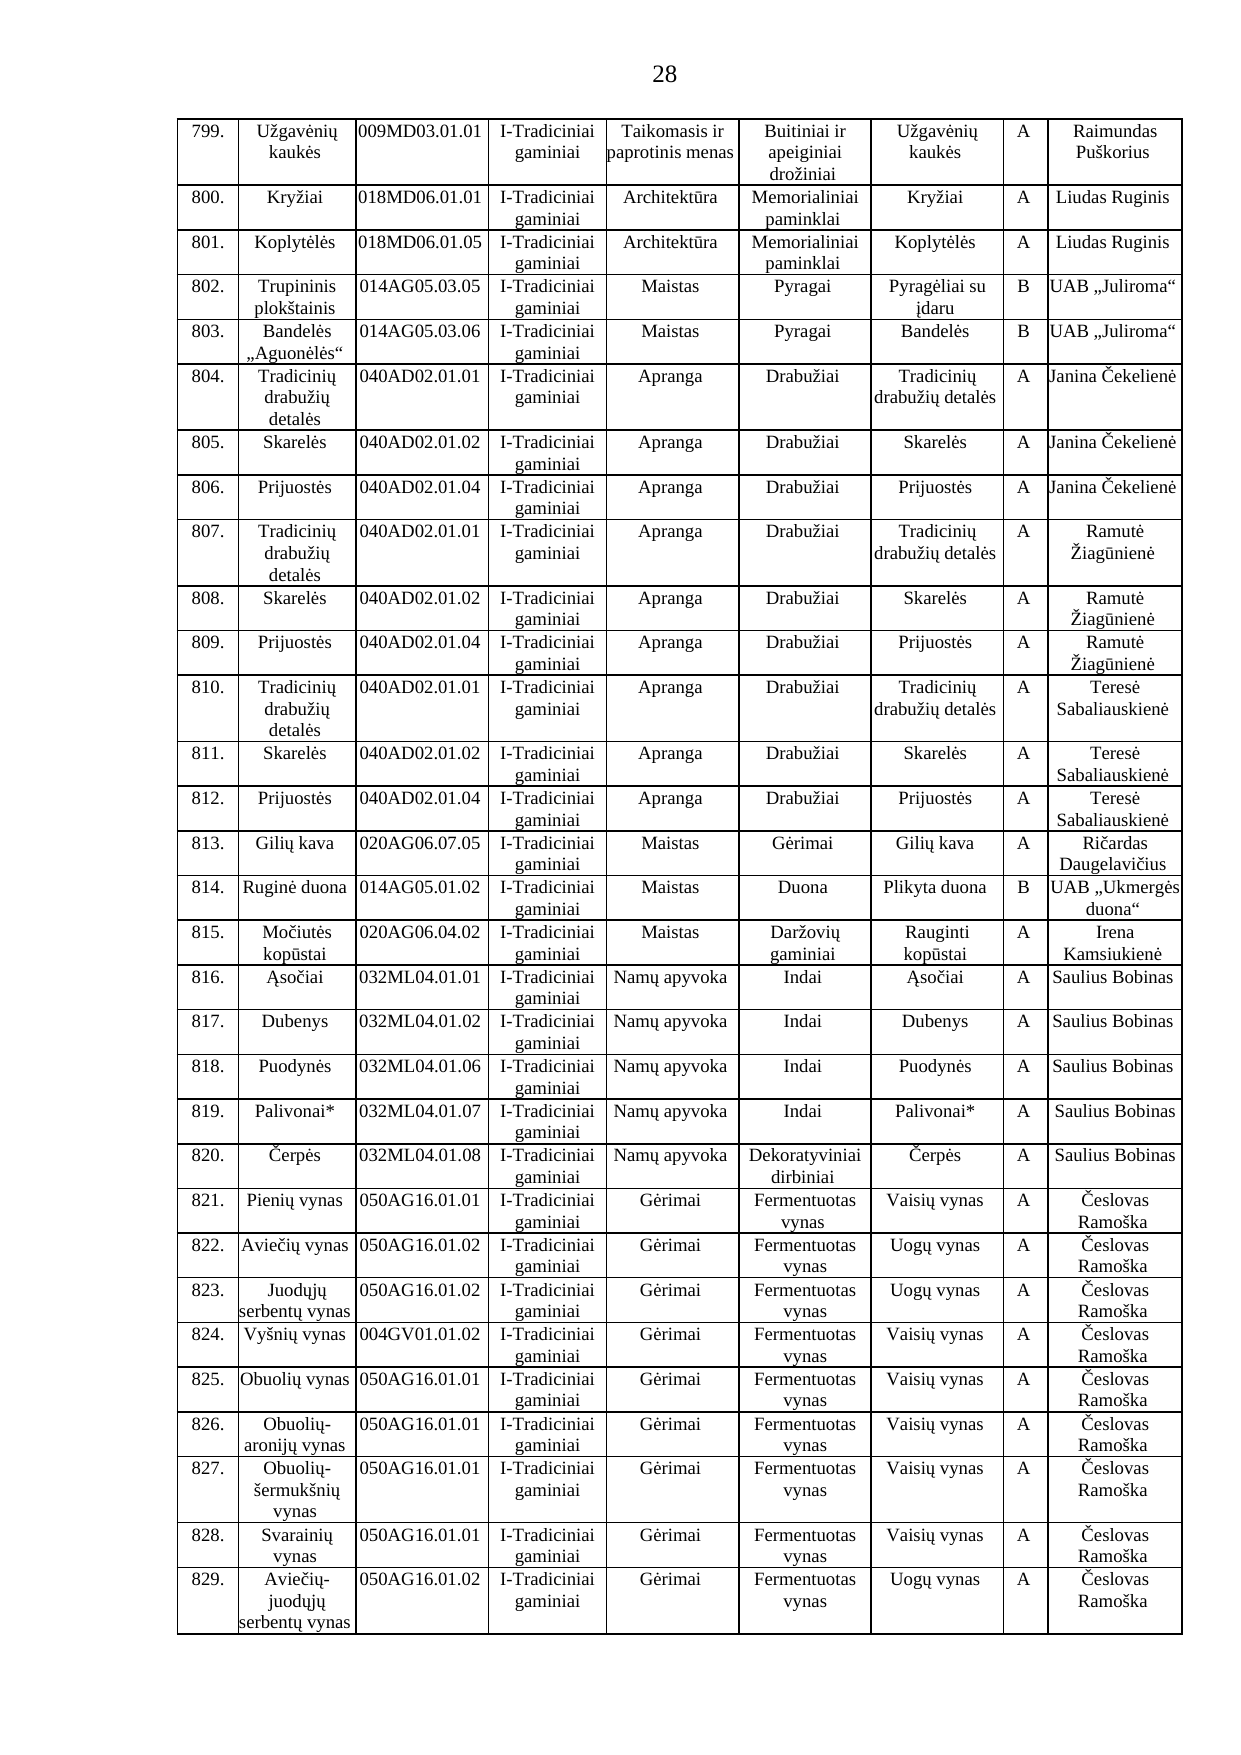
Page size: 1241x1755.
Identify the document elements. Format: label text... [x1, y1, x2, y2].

table_cell A [1004, 365, 1047, 429]
table_cell Pyragėliai su įdaru [872, 275, 1003, 318]
table_cell I-Tradiciniai gaminiai [489, 1523, 606, 1567]
table_cell 032ML04.01.07 [357, 1100, 488, 1143]
table_cell 801. [178, 231, 238, 274]
table_cell Drabužiai [740, 787, 870, 830]
table_cell Saulius Bobinas [1049, 966, 1181, 1009]
table_cell Svarainių vynas [239, 1523, 355, 1567]
table_cell Prijuostės [872, 631, 1003, 674]
table_cell Kryžiai [239, 186, 355, 229]
table_cell Aviečių vynas [239, 1234, 355, 1277]
table_cell Obuolių-šermukšnių vynas [239, 1457, 355, 1522]
table_cell 018MD06.01.05 [357, 231, 488, 274]
table_cell Rauginti kopūstai [872, 921, 1003, 964]
table_cell Drabužiai [740, 631, 870, 674]
table_cell 823. [178, 1278, 238, 1322]
table_cell Architektūra [607, 186, 738, 229]
table_cell Gėrimai [607, 1568, 738, 1633]
table_cell I-Tradiciniai gaminiai [489, 231, 606, 274]
table_cell Fermentuotas vynas [740, 1234, 870, 1277]
table_cell I-Tradiciniai gaminiai [489, 1010, 606, 1053]
table_cell Ramutė Žiagūnienė [1049, 520, 1181, 585]
table_cell Česlovas Ramoška [1049, 1413, 1181, 1456]
table_cell B [1004, 275, 1047, 318]
table_cell Močiutės kopūstai [239, 921, 355, 964]
table_cell Česlovas Ramoška [1049, 1234, 1181, 1277]
table_cell Bandelės [872, 320, 1003, 363]
table_cell Fermentuotas vynas [740, 1413, 870, 1456]
table_cell Tradicinių drabužių detalės [872, 676, 1003, 741]
table_cell Indai [740, 966, 870, 1009]
table_cell A [1004, 520, 1047, 585]
table_cell A [1004, 1189, 1047, 1232]
table_cell Čerpės [239, 1145, 355, 1187]
table_cell A [1004, 1100, 1047, 1143]
table_cell Prijuostės [239, 631, 355, 674]
table_cell A [1004, 231, 1047, 274]
table_cell Dubenys [239, 1010, 355, 1053]
table_cell Drabužiai [740, 431, 870, 474]
table_cell Vyšnių vynas [239, 1323, 355, 1366]
table_cell 014AG05.01.02 [357, 876, 488, 919]
table_cell 009MD03.01.01 [357, 120, 488, 184]
table_cell Fermentuotas vynas [740, 1323, 870, 1366]
table_cell Palivonai* [872, 1100, 1003, 1143]
table_cell 020AG06.04.02 [357, 921, 488, 964]
table_cell I-Tradiciniai gaminiai [489, 431, 606, 474]
table_cell Obuolių-aronijų vynas [239, 1413, 355, 1456]
table_cell 040AD02.01.04 [357, 631, 488, 674]
table_cell Skarelės [239, 742, 355, 785]
table_cell Prijuostės [872, 476, 1003, 519]
table_cell Duona [740, 876, 870, 919]
table_cell Saulius Bobinas [1049, 1100, 1181, 1143]
table_cell Česlovas Ramoška [1049, 1278, 1181, 1322]
table_cell UAB „Juliroma“ [1049, 320, 1181, 363]
table_cell Gėrimai [607, 1234, 738, 1277]
table_cell Drabužiai [740, 520, 870, 585]
table_cell A [1004, 1523, 1047, 1567]
table_cell Prijuostės [239, 787, 355, 830]
table_cell 807. [178, 520, 238, 585]
table_cell Puodynės [239, 1055, 355, 1098]
table_cell Maistas [607, 876, 738, 919]
table_cell I-Tradiciniai gaminiai [489, 742, 606, 785]
table_cell 004GV01.01.02 [357, 1323, 488, 1366]
table_cell 822. [178, 1234, 238, 1277]
table_cell Maistas [607, 832, 738, 875]
table_cell A [1004, 1010, 1047, 1053]
table_cell A [1004, 787, 1047, 830]
table_cell I-Tradiciniai gaminiai [489, 186, 606, 229]
table_cell Apranga [607, 365, 738, 429]
table_cell Palivonai* [239, 1100, 355, 1143]
table_cell Teresė Sabaliauskienė [1049, 742, 1181, 785]
table_cell Koplytėlės [872, 231, 1003, 274]
table_cell Bandelės „Aguonėlės“ [239, 320, 355, 363]
table_cell I-Tradiciniai gaminiai [489, 1568, 606, 1633]
table_cell 040AD02.01.01 [357, 520, 488, 585]
table_cell Gėrimai [607, 1523, 738, 1567]
table_cell Apranga [607, 631, 738, 674]
table_cell Fermentuotas vynas [740, 1568, 870, 1633]
table_cell Pienių vynas [239, 1189, 355, 1232]
table_cell I-Tradiciniai gaminiai [489, 966, 606, 1009]
table_cell Skarelės [872, 587, 1003, 630]
table_cell 828. [178, 1523, 238, 1567]
table_cell I-Tradiciniai gaminiai [489, 120, 606, 184]
table_cell 050AG16.01.01 [357, 1368, 488, 1411]
table_cell Liudas Ruginis [1049, 186, 1181, 229]
table_cell Gėrimai [607, 1278, 738, 1322]
table_cell 014AG05.03.05 [357, 275, 488, 318]
table_cell Namų apyvoka [607, 1055, 738, 1098]
table_cell Memorialiniai paminklai [740, 186, 870, 229]
table_cell Tradicinių drabužių detalės [239, 520, 355, 585]
table_cell UAB „Juliroma“ [1049, 275, 1181, 318]
table_cell Plikyta duona [872, 876, 1003, 919]
table_cell Saulius Bobinas [1049, 1010, 1181, 1053]
table_cell 824. [178, 1323, 238, 1366]
table_cell Apranga [607, 787, 738, 830]
table_cell 827. [178, 1457, 238, 1522]
table_cell A [1004, 1234, 1047, 1277]
table_cell Fermentuotas vynas [740, 1368, 870, 1411]
table_cell A [1004, 1278, 1047, 1322]
table_cell Dubenys [872, 1010, 1003, 1053]
table_cell I-Tradiciniai gaminiai [489, 520, 606, 585]
table_cell I-Tradiciniai gaminiai [489, 1189, 606, 1232]
table_cell Uogų vynas [872, 1568, 1003, 1633]
table_cell Drabužiai [740, 676, 870, 741]
table_cell I-Tradiciniai gaminiai [489, 1413, 606, 1456]
table_cell I-Tradiciniai gaminiai [489, 631, 606, 674]
table_cell Ramutė Žiagūnienė [1049, 587, 1181, 630]
table_cell 803. [178, 320, 238, 363]
table_cell I-Tradiciniai gaminiai [489, 587, 606, 630]
table_cell 810. [178, 676, 238, 741]
table_cell Vaisių vynas [872, 1323, 1003, 1366]
table_cell Maistas [607, 275, 738, 318]
table_cell 040AD02.01.02 [357, 587, 488, 630]
table_cell Vaisių vynas [872, 1368, 1003, 1411]
table_cell Fermentuotas vynas [740, 1189, 870, 1232]
table_cell 032ML04.01.08 [357, 1145, 488, 1187]
table_cell Tradicinių drabužių detalės [239, 676, 355, 741]
table_cell Ruginė duona [239, 876, 355, 919]
table_cell Fermentuotas vynas [740, 1523, 870, 1567]
table_cell Aviečių-juodųjų serbentų vynas [239, 1568, 355, 1633]
table_cell I-Tradiciniai gaminiai [489, 476, 606, 519]
table_cell Pyragai [740, 275, 870, 318]
table_cell 826. [178, 1413, 238, 1456]
table_cell 032ML04.01.02 [357, 1010, 488, 1053]
table_cell 040AD02.01.02 [357, 742, 488, 785]
table_cell A [1004, 120, 1047, 184]
table_cell Janina Čekelienė [1049, 431, 1181, 474]
table_cell Ąsočiai [872, 966, 1003, 1009]
table_cell Liudas Ruginis [1049, 231, 1181, 274]
table_cell I-Tradiciniai gaminiai [489, 1100, 606, 1143]
table_cell Raimundas Puškorius [1049, 120, 1181, 184]
table_cell I-Tradiciniai gaminiai [489, 275, 606, 318]
table_cell 799. [178, 120, 238, 184]
table_cell A [1004, 676, 1047, 741]
table_cell Tradicinių drabužių detalės [872, 520, 1003, 585]
table_cell Indai [740, 1100, 870, 1143]
table_cell Apranga [607, 476, 738, 519]
table_cell 050AG16.01.02 [357, 1278, 488, 1322]
table_cell 040AD02.01.01 [357, 676, 488, 741]
table_cell Apranga [607, 520, 738, 585]
table_cell 040AD02.01.04 [357, 787, 488, 830]
table_cell 814. [178, 876, 238, 919]
table_cell 050AG16.01.02 [357, 1234, 488, 1277]
table_cell I-Tradiciniai gaminiai [489, 832, 606, 875]
table_cell Drabužiai [740, 476, 870, 519]
table_cell B [1004, 320, 1047, 363]
table_cell A [1004, 587, 1047, 630]
table_cell 820. [178, 1145, 238, 1187]
table_cell 817. [178, 1010, 238, 1053]
table_cell Uogų vynas [872, 1234, 1003, 1277]
table_cell Teresė Sabaliauskienė [1049, 676, 1181, 741]
table_cell A [1004, 832, 1047, 875]
table_cell Namų apyvoka [607, 1145, 738, 1187]
table_cell I-Tradiciniai gaminiai [489, 1055, 606, 1098]
table_cell Memorialiniai paminklai [740, 231, 870, 274]
table_cell Buitiniai ir apeiginiai drožiniai [740, 120, 870, 184]
table_cell Skarelės [239, 587, 355, 630]
table_cell Česlovas Ramoška [1049, 1368, 1181, 1411]
table_cell Apranga [607, 742, 738, 785]
table_cell Maistas [607, 320, 738, 363]
table_cell Česlovas Ramoška [1049, 1523, 1181, 1567]
table_cell A [1004, 1568, 1047, 1633]
table_cell I-Tradiciniai gaminiai [489, 1145, 606, 1187]
table_cell I-Tradiciniai gaminiai [489, 876, 606, 919]
table_cell 811. [178, 742, 238, 785]
table_cell Apranga [607, 431, 738, 474]
table_cell Indai [740, 1055, 870, 1098]
table_cell Janina Čekelienė [1049, 365, 1181, 429]
table_cell A [1004, 921, 1047, 964]
table_cell 050AG16.01.01 [357, 1457, 488, 1522]
table_cell Apranga [607, 587, 738, 630]
table_cell Janina Čekelienė [1049, 476, 1181, 519]
table_cell Vaisių vynas [872, 1523, 1003, 1567]
table_cell Teresė Sabaliauskienė [1049, 787, 1181, 830]
table_cell Maistas [607, 921, 738, 964]
table_cell 020AG06.07.05 [357, 832, 488, 875]
table_cell Apranga [607, 676, 738, 741]
table_cell I-Tradiciniai gaminiai [489, 1368, 606, 1411]
table_cell 821. [178, 1189, 238, 1232]
table_cell Obuolių vynas [239, 1368, 355, 1411]
table_cell UAB „Ukmergės duona“ [1049, 876, 1181, 919]
table_cell Česlovas Ramoška [1049, 1568, 1181, 1633]
table_cell A [1004, 966, 1047, 1009]
table_cell Drabužiai [740, 587, 870, 630]
table_cell Vaisių vynas [872, 1413, 1003, 1456]
table_cell Taikomasis ir paprotinis menas [607, 120, 738, 184]
table_cell A [1004, 1368, 1047, 1411]
table_cell A [1004, 1323, 1047, 1366]
table_cell I-Tradiciniai gaminiai [489, 1323, 606, 1366]
table_cell Čerpės [872, 1145, 1003, 1187]
table_cell Puodynės [872, 1055, 1003, 1098]
table_cell 800. [178, 186, 238, 229]
table_cell A [1004, 1145, 1047, 1187]
table_cell Užgavėnių kaukės [872, 120, 1003, 184]
table_cell 040AD02.01.04 [357, 476, 488, 519]
table_cell Prijuostės [872, 787, 1003, 830]
table_cell A [1004, 1413, 1047, 1456]
table_cell Skarelės [872, 742, 1003, 785]
table_cell Gėrimai [607, 1413, 738, 1456]
table_cell Drabužiai [740, 365, 870, 429]
table_cell Gėrimai [740, 832, 870, 875]
table_cell Ramutė Žiagūnienė [1049, 631, 1181, 674]
table_cell I-Tradiciniai gaminiai [489, 320, 606, 363]
table_cell Gėrimai [607, 1189, 738, 1232]
table_cell Fermentuotas vynas [740, 1457, 870, 1522]
table_cell I-Tradiciniai gaminiai [489, 1278, 606, 1322]
table_cell Indai [740, 1010, 870, 1053]
table_cell 014AG05.03.06 [357, 320, 488, 363]
table_cell Skarelės [872, 431, 1003, 474]
table_cell A [1004, 1055, 1047, 1098]
table_cell Ričardas Daugelavičius [1049, 832, 1181, 875]
table_cell Vaisių vynas [872, 1457, 1003, 1522]
table_cell Namų apyvoka [607, 1010, 738, 1053]
table_cell 040AD02.01.02 [357, 431, 488, 474]
table_cell I-Tradiciniai gaminiai [489, 365, 606, 429]
table_cell Tradicinių drabužių detalės [872, 365, 1003, 429]
table_cell Prijuostės [239, 476, 355, 519]
table_cell Fermentuotas vynas [740, 1278, 870, 1322]
table_cell 050AG16.01.02 [357, 1568, 488, 1633]
table_cell Gilių kava [239, 832, 355, 875]
table_cell 802. [178, 275, 238, 318]
table_cell Gėrimai [607, 1323, 738, 1366]
table_cell 829. [178, 1568, 238, 1633]
table_cell Skarelės [239, 431, 355, 474]
table_cell 825. [178, 1368, 238, 1411]
table_cell I-Tradiciniai gaminiai [489, 1234, 606, 1277]
table_cell 050AG16.01.01 [357, 1413, 488, 1456]
table_cell Dekoratyviniai dirbiniai [740, 1145, 870, 1187]
table_cell Ąsočiai [239, 966, 355, 1009]
table_cell B [1004, 876, 1047, 919]
table_cell Saulius Bobinas [1049, 1055, 1181, 1098]
table_cell Daržovių gaminiai [740, 921, 870, 964]
table_cell 805. [178, 431, 238, 474]
table_cell Kryžiai [872, 186, 1003, 229]
table_cell Česlovas Ramoška [1049, 1189, 1181, 1232]
table_cell Pyragai [740, 320, 870, 363]
table_cell Koplytėlės [239, 231, 355, 274]
table_cell Trupininis plokštainis [239, 275, 355, 318]
table_cell Užgavėnių kaukės [239, 120, 355, 184]
table_cell 032ML04.01.06 [357, 1055, 488, 1098]
table_cell 812. [178, 787, 238, 830]
table_cell 819. [178, 1100, 238, 1143]
table_cell Gėrimai [607, 1368, 738, 1411]
table_cell Gilių kava [872, 832, 1003, 875]
table_cell Juodųjų serbentų vynas [239, 1278, 355, 1322]
table_cell 032ML04.01.01 [357, 966, 488, 1009]
table_cell Saulius Bobinas [1049, 1145, 1181, 1187]
table_cell 050AG16.01.01 [357, 1523, 488, 1567]
table_cell Tradicinių drabužių detalės [239, 365, 355, 429]
table_cell I-Tradiciniai gaminiai [489, 1457, 606, 1522]
table_cell 808. [178, 587, 238, 630]
table_cell A [1004, 186, 1047, 229]
table_cell A [1004, 476, 1047, 519]
table_cell Uogų vynas [872, 1278, 1003, 1322]
table_cell 816. [178, 966, 238, 1009]
table_cell Gėrimai [607, 1457, 738, 1522]
table_cell 050AG16.01.01 [357, 1189, 488, 1232]
table_cell 815. [178, 921, 238, 964]
table_cell Česlovas Ramoška [1049, 1457, 1181, 1522]
table_cell Vaisių vynas [872, 1189, 1003, 1232]
table_cell 818. [178, 1055, 238, 1098]
table_cell Česlovas Ramoška [1049, 1323, 1181, 1366]
table_cell I-Tradiciniai gaminiai [489, 787, 606, 830]
table_cell 806. [178, 476, 238, 519]
table_cell A [1004, 742, 1047, 785]
table_cell 809. [178, 631, 238, 674]
table_cell 040AD02.01.01 [357, 365, 488, 429]
table_cell Drabužiai [740, 742, 870, 785]
table_cell I-Tradiciniai gaminiai [489, 676, 606, 741]
table_cell A [1004, 431, 1047, 474]
table_cell 804. [178, 365, 238, 429]
table_cell 018MD06.01.01 [357, 186, 488, 229]
table_cell Namų apyvoka [607, 966, 738, 1009]
table_cell A [1004, 631, 1047, 674]
table_cell Architektūra [607, 231, 738, 274]
table_cell Irena Kamsiukienė [1049, 921, 1181, 964]
table_cell Namų apyvoka [607, 1100, 738, 1143]
table_cell A [1004, 1457, 1047, 1522]
table_cell I-Tradiciniai gaminiai [489, 921, 606, 964]
table_cell 813. [178, 832, 238, 875]
